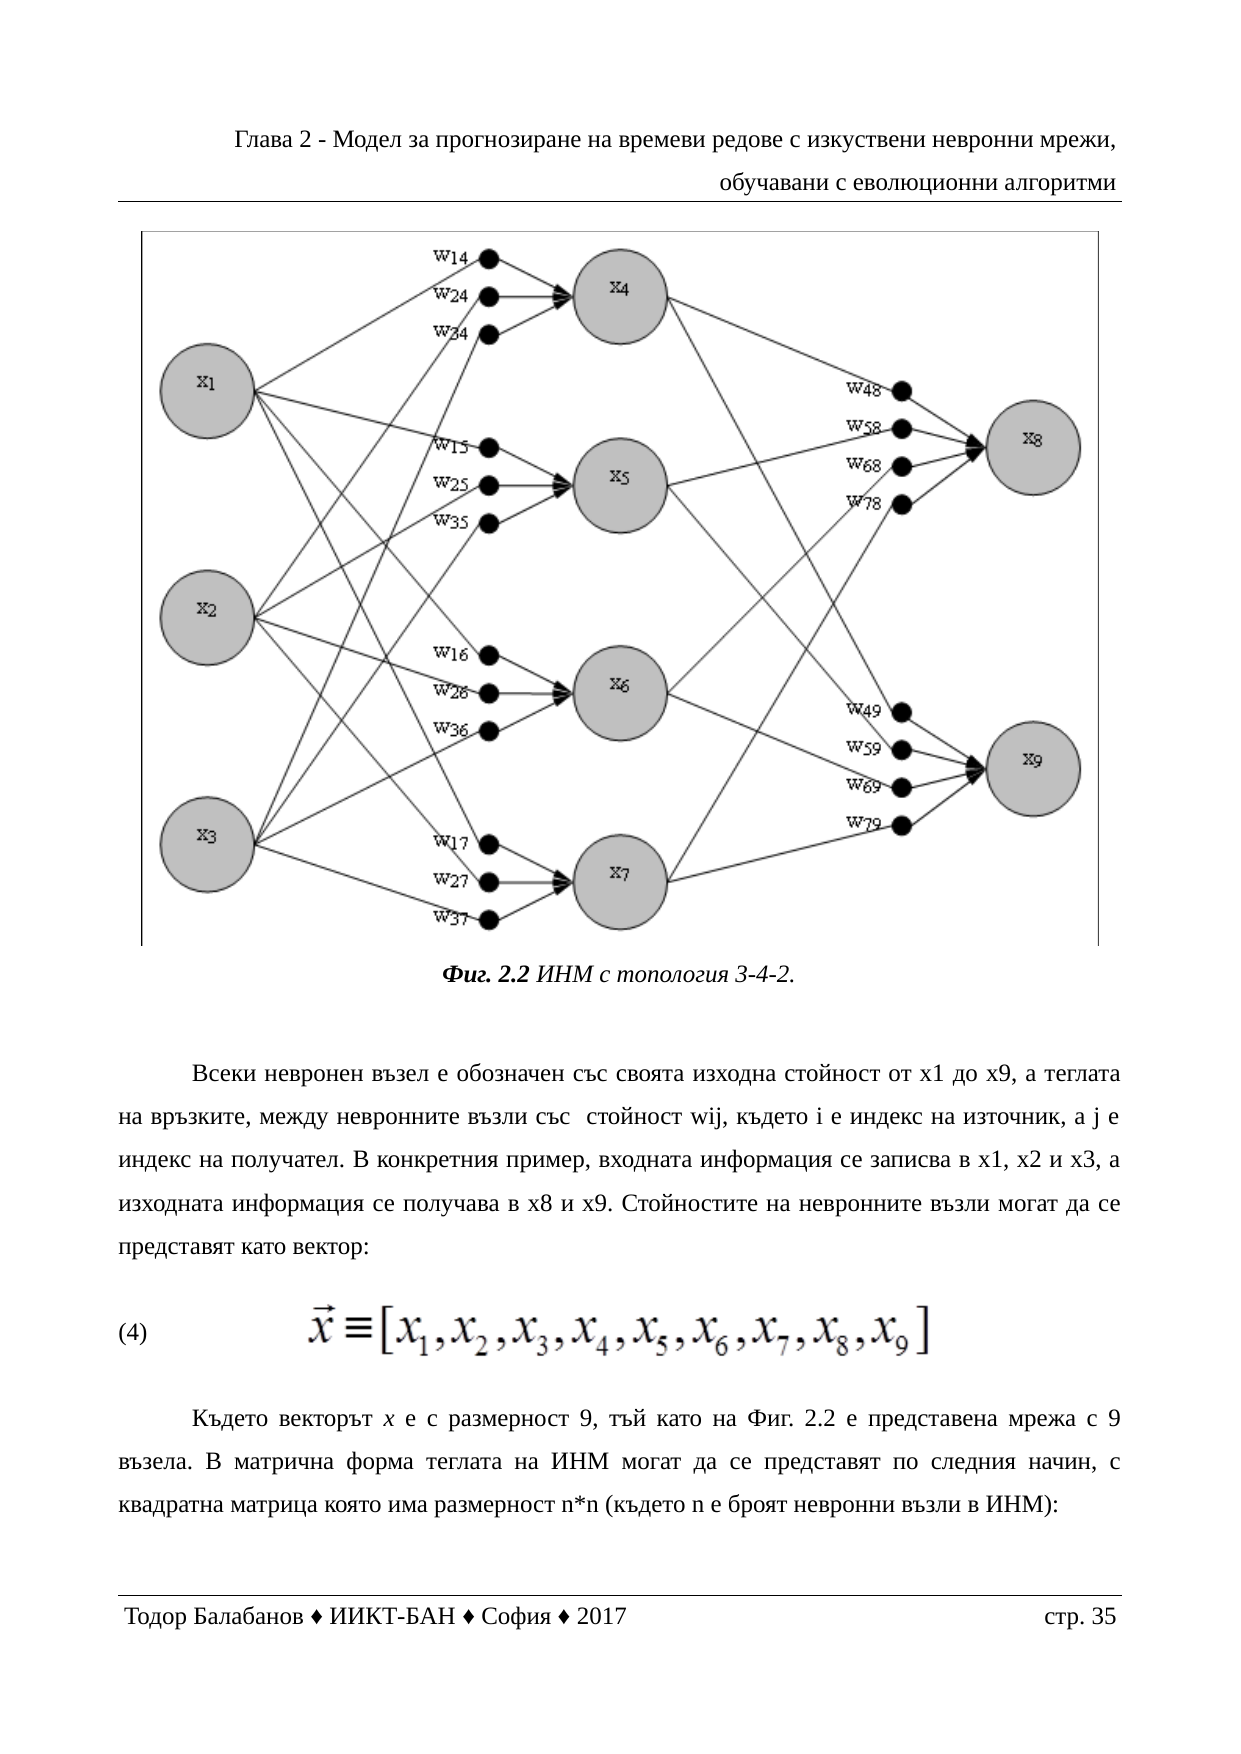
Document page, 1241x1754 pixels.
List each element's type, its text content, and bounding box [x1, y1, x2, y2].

text Фиг. 2.2 ИНМ с топология 3-4-2. [118, 231, 1122, 988]
text Всеки невронен възел е обозначен със своята изходна стойност от x1 до x9, а теглата на връзките, между невронните възли със стойност wij, където i е индекс на източник, а j е индекс на получател. В конкретния пример, входната информация се записва в x1, x2 и x3, а изходната информация се получава в x8 и x9. Стойностите на невронните възли могат да се представят като вектор: [118, 1058, 1122, 1259]
text (4) [118, 1317, 302, 1346]
text [938, 1317, 1122, 1346]
text Където векторът x е с размерност 9, тъй като на Фиг. 2.2 е представена мрежа с 9 възела. В матрична форма теглата на ИНМ могат да се представят по следния начин, с квадратна матрица която има размерност n*n (където n е броят невронни възли в ИНМ): [118, 1403, 1122, 1518]
